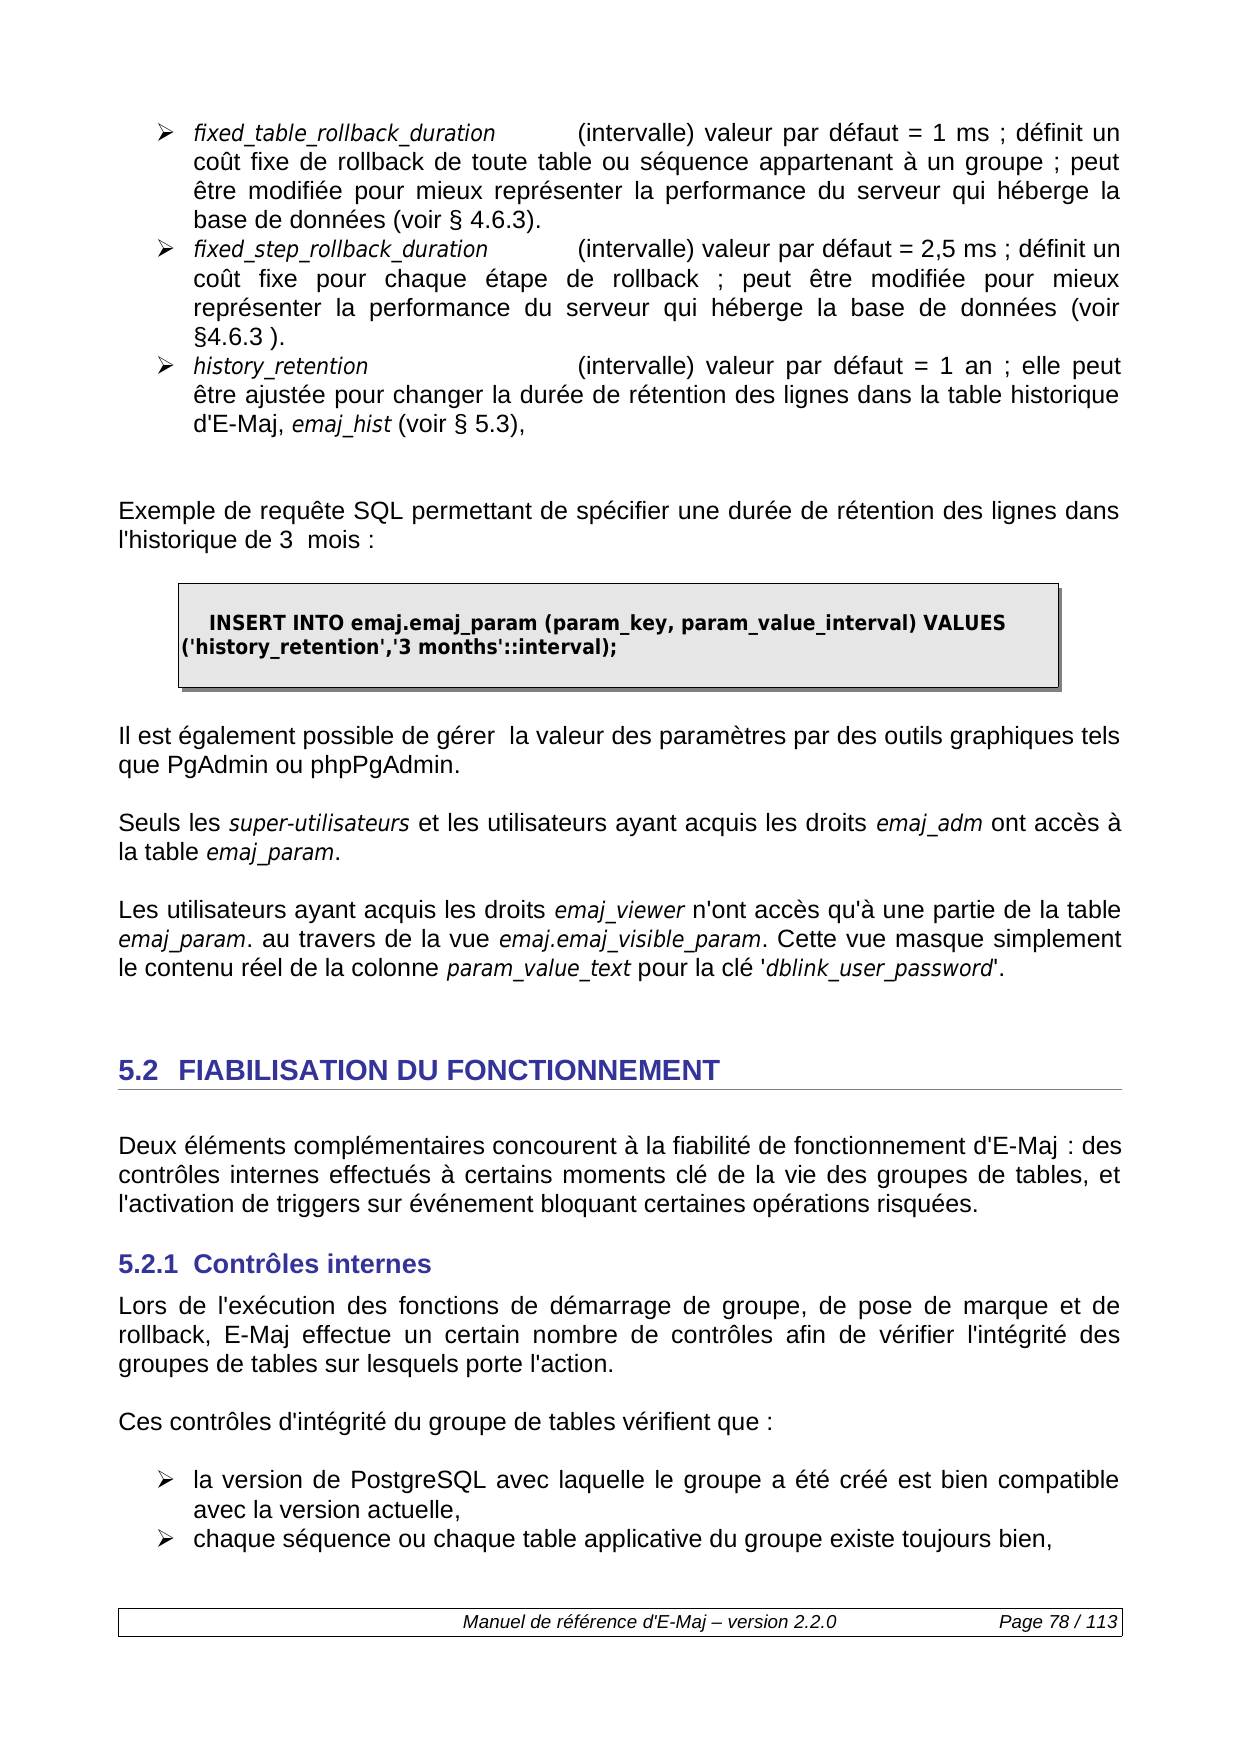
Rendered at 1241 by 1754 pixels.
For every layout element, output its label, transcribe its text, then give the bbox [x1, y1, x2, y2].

list fixed_step_rollback_duration (intervalle) valeur par défaut = 2,5 ms ; définit un coût fixe pour chaque étape de rollback ; peut être modifiée pour mieux représenter la performance du serveur qui héberge la base de données (voir §4.6.3 ). [156, 234, 1122, 351]
list la version de PostgreSQL avec laquelle le groupe a été créé est bien compatible avec la version actuelle, [156, 1465, 1122, 1523]
text Deux éléments complémentaires concourent à la fiabilité de fonctionnement d'E-Maj : des contrôles internes effectués à certains moments clé de la vie des groupes de tables, et l'activation de triggers sur événement bloquant certaines opérations risquées. [118, 1131, 1122, 1218]
text INSERT INTO emaj.emaj_param (param_key, param_value_interval) VALUES ('history_retention','3 months'::interval); [179, 608, 1058, 657]
text Seuls les super-utilisateurs et les utilisateurs ayant acquis les droits emaj_adm ont accès à la table emaj_param. [118, 808, 1122, 866]
list history_retention (intervalle) valeur par défaut = 1 an ; elle peut être ajustée pour changer la durée de rétention des lignes dans la table historique d'E-Maj, emaj_hist (voir § 5.3), [156, 351, 1122, 438]
subtitle Fiabilisation du fonctionnement [118, 1053, 1122, 1089]
subtitle Contrôles internes [118, 1247, 1122, 1278]
list chaque séquence ou chaque table applicative du groupe existe toujours bien, [156, 1523, 1122, 1553]
text Ces contrôles d'intégrité du groupe de tables vérifient que : [118, 1407, 1122, 1436]
text Il est également possible de gérer la valeur des paramètres par des outils graphiques tels que PgAdmin ou phpPgAdmin. [118, 721, 1122, 779]
text Les utilisateurs ayant acquis les droits emaj_viewer n'ont accès qu'à une partie de la table emaj_param. au travers de la vue emaj.emaj_visible_param. Cette vue masque simplement le contenu réel de la colonne param_value_text pour la clé 'dblink_user_password'. [118, 895, 1122, 982]
text Lors de l'exécution des fonctions de démarrage de groupe, de pose de marque et de rollback, E-Maj effectue un certain nombre de contrôles afin de vérifier l'intégrité des groupes de tables sur lesquels porte l'action. [118, 1291, 1122, 1378]
list fixed_table_rollback_duration (intervalle) valeur par défaut = 1 ms ; définit un coût fixe de rollback de toute table ou séquence appartenant à un groupe ; peut être modifiée pour mieux représenter la performance du serveur qui héberge la base de données (voir § 4.6.3). [156, 118, 1122, 234]
text Exemple de requête SQL permettant de spécifier une durée de rétention des lignes dans l'historique de 3 mois : [118, 496, 1122, 554]
